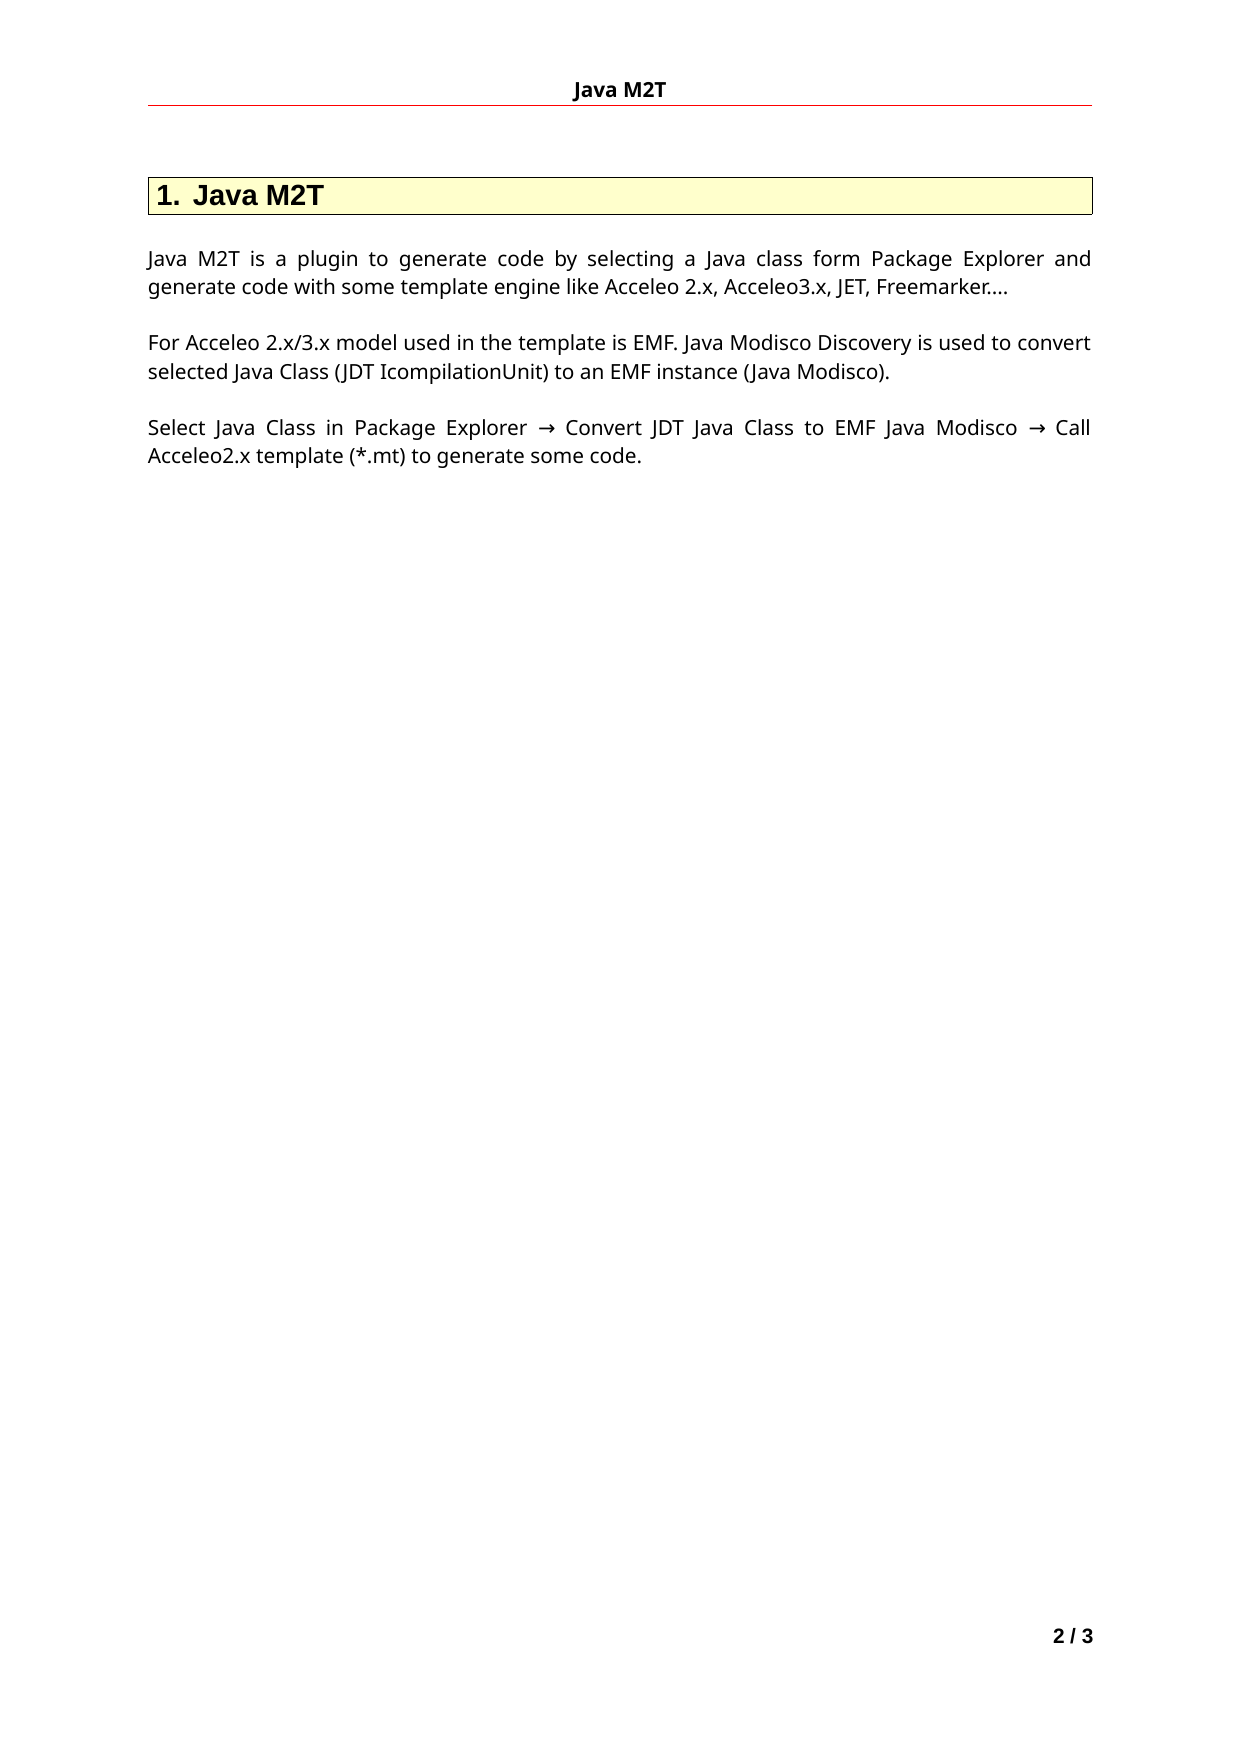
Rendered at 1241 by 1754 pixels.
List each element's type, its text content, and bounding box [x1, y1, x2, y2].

subtitle Java M2T [149, 178, 1092, 214]
text Select Java Class in Package Explorer → Convert JDT Java Class to EMF Java Modisco → Call Acceleo2.x template (*.mt) to generate some code. [148, 413, 1092, 470]
text For Acceleo 2.x/3.x model used in the template is EMF. Java Modisco Discovery is used to convert selected Java Class (JDT IcompilationUnit) to an EMF instance (Java Modisco). [148, 328, 1092, 385]
text Java M2T is a plugin to generate code by selecting a Java class form Package Explorer and generate code with some template engine like Acceleo 2.x, Acceleo3.x, JET, Freemarker.... [148, 244, 1092, 300]
